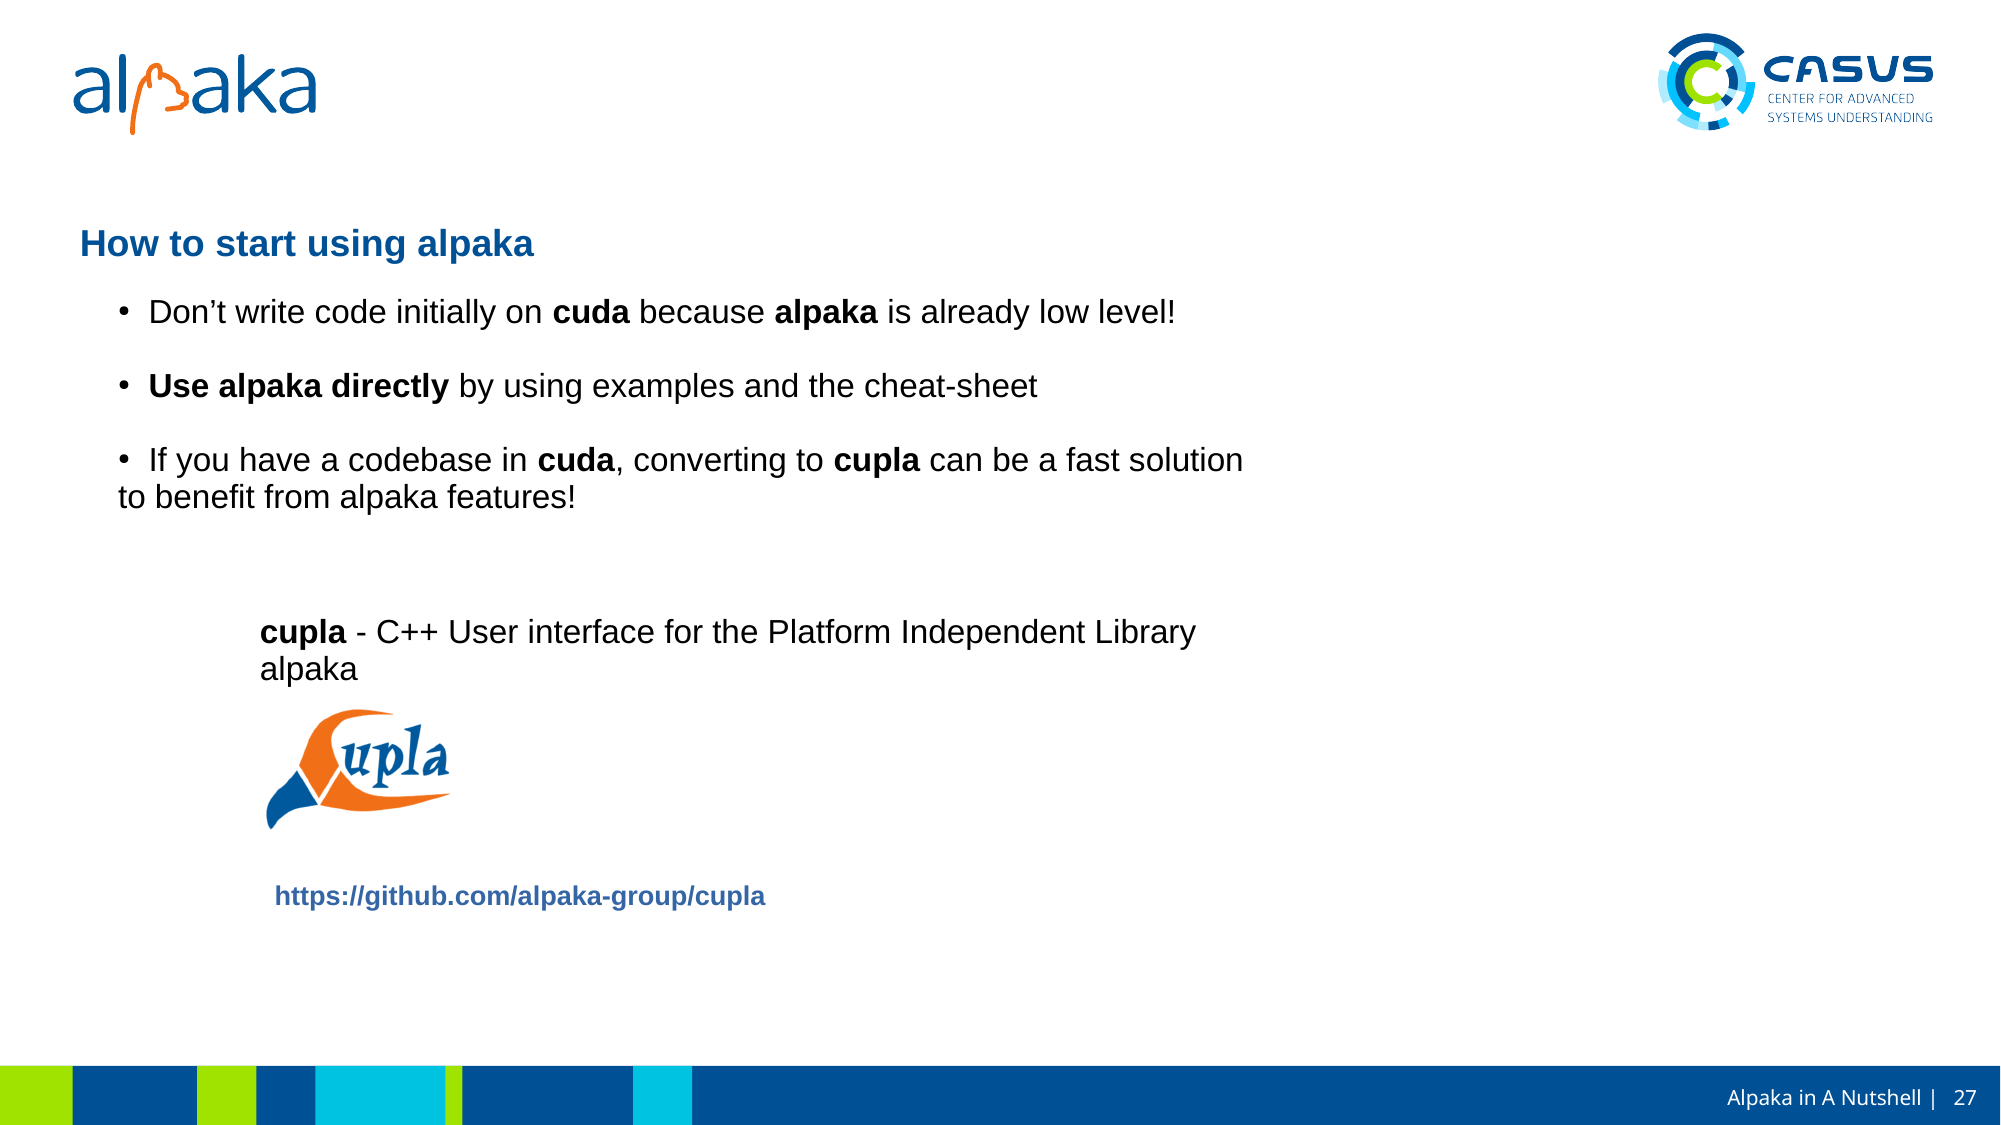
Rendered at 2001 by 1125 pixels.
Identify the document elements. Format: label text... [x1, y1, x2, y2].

list Don’t write code initially on cuda because alpaka is already low level! Use alpaka directly by using examples and the cheat-sheet If you have a codebase in cuda, converting to cupla can be a fast solution to benefit from alpaka features! cupla - C++ User interface for the Platform Independent Library alpaka [118, 177, 1252, 839]
picture [72, 53, 317, 136]
picture [266, 699, 467, 839]
picture [1658, 33, 1933, 131]
text_box https://github.com/alpaka-group/cupla [259, 874, 804, 934]
text_box How to start using alpaka [64, 214, 715, 314]
